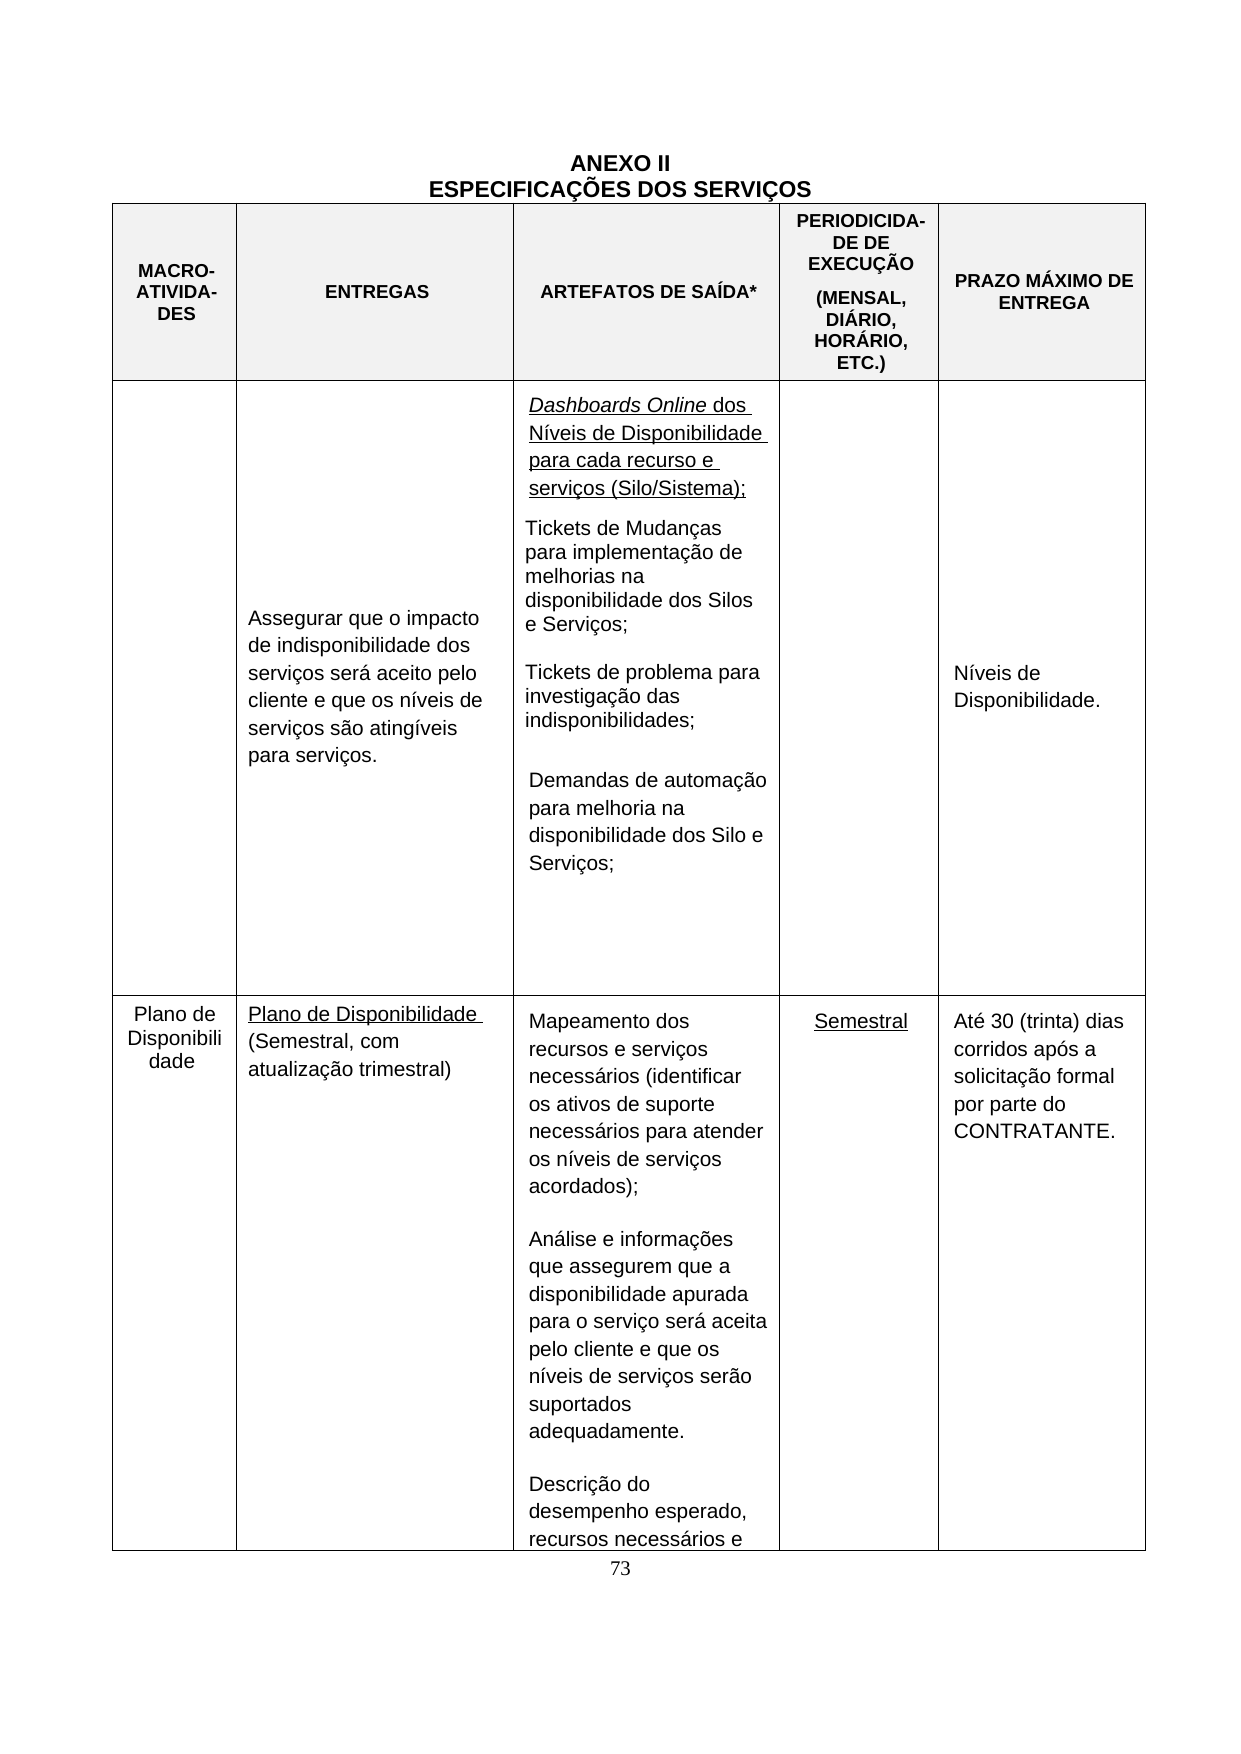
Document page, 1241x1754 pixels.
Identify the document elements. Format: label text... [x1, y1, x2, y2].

table_cell Níveis de Disponibilidade. [939, 381, 1145, 995]
table_header ARTEFATOS DE SAÍDA* [514, 204, 779, 380]
table_cell Semestral [780, 996, 938, 1550]
table_header PRAZO MÁXIMO DE ENTREGA [939, 204, 1145, 380]
table_cell Assegurar que o impacto de indisponibilidade dos serviços será aceito pelo cliente e que os níveis de serviços são atingíveis para serviços. [237, 381, 513, 995]
table_cell Até 30 (trinta) dias corridos após a solicitação formal por parte do CONTRATANTE. [939, 996, 1145, 1550]
table_cell Mapeamento dos recursos e serviços necessários (identificar os ativos de suporte necessários para atender os níveis de serviços acordados); Análise e informações que assegurem que a disponibilidade apurada para o serviço será aceita pelo cliente e que os níveis de serviços serão suportados adequadamente. Descrição do desempenho esperado, recursos necessários e [514, 996, 779, 1550]
table_header ENTREGAS [237, 204, 513, 380]
table_header MACRO-ATIVIDA-DES [113, 204, 236, 380]
table_cell Dashboards Online dos Níveis de Disponibilidade para cada recurso e serviços (Silo/Sistema); Tickets de Mudanças para implementação de melhorias na disponibilidade dos Silos e Serviços; Tickets de problema para investigação das indisponibilidades; Demandas de automação para melhoria na disponibilidade dos Silo e Serviços; [514, 381, 779, 995]
table_header PERIODICIDA-DE DE EXECUÇÃO (MENSAL, DIÁRIO, HORÁRIO, ETC.) [780, 204, 938, 380]
table_cell [780, 381, 938, 995]
table_cell Plano de Disponibilidade (Semestral, com atualização trimestral) [237, 996, 513, 1550]
table_cell [113, 381, 236, 995]
table_cell Plano de Disponibilidade [113, 996, 236, 1550]
